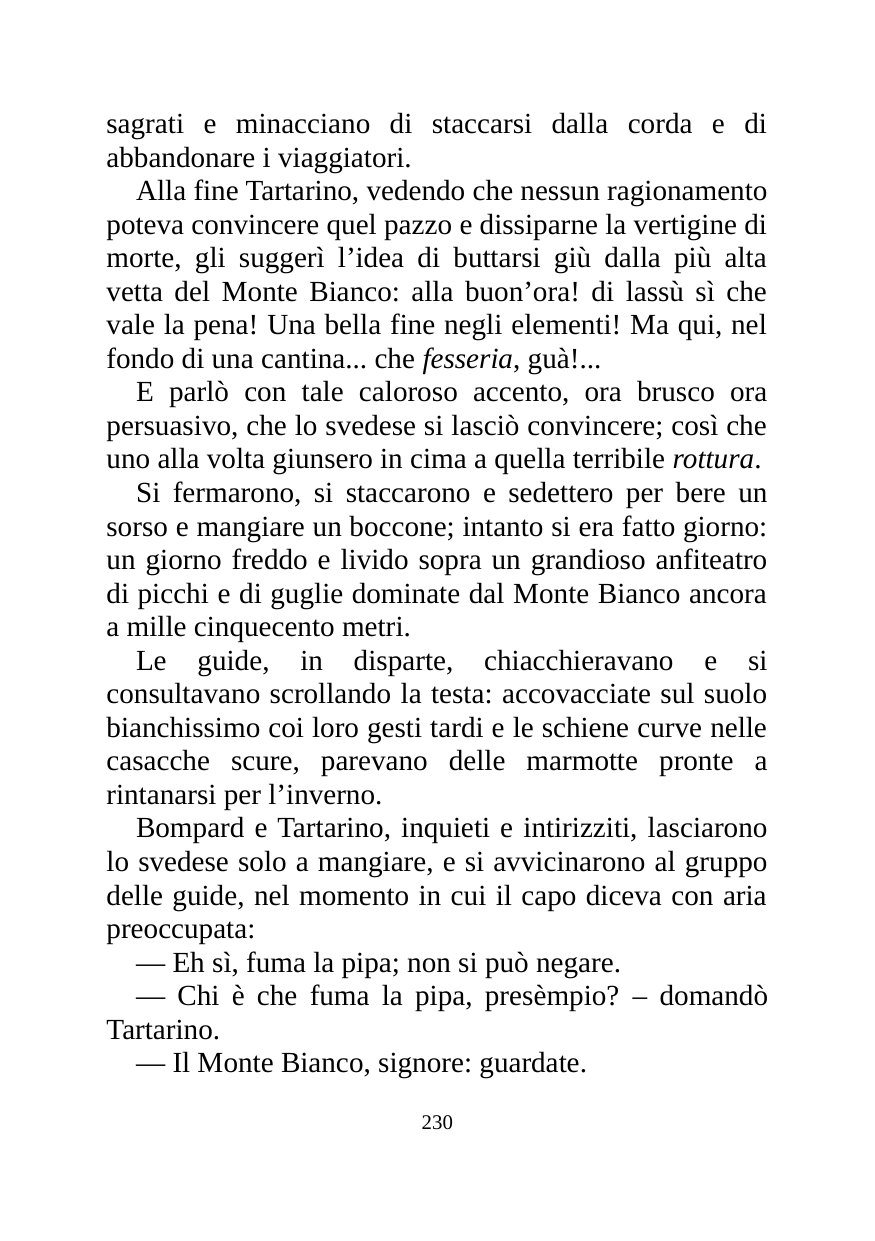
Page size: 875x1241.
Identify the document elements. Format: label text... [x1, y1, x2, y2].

text E parlò con tale caloroso accento, ora brusco ora persuasivo, che lo svedese si lasciò convincere; così che uno alla volta giunsero in cima a quella terribile rottura. [106, 374, 768, 475]
text Bompard e Tartarino, inquieti e intirizziti, lasciarono lo svedese solo a mangiare, e si avvicinarono al gruppo delle guide, nel momento in cui il capo diceva con aria preoccupata: [106, 811, 768, 945]
text — Il Monte Bianco, signore: guardate. [106, 1045, 768, 1079]
text sagrati e minacciano di staccarsi dalla corda e di abbandonare i viaggiatori. [106, 106, 768, 173]
text Si fermarono, si staccarono e sedettero per bere un sorso e mangiare un boccone; intanto si era fatto giorno: un giorno freddo e livido sopra un grandioso anfiteatro di picchi e di guglie dominate dal Monte Bianco ancora a mille cinquecento metri. [106, 475, 768, 643]
text Le guide, in disparte, chiacchieravano e si consultavano scrollando la testa: accovacciate sul suolo bianchissimo coi loro gesti tardi e le schiene curve nelle casacche scure, parevano delle marmotte pronte a rintanarsi per l’inverno. [106, 643, 768, 811]
text — Chi è che fuma la pipa, presèmpio? – domandò Tartarino. [106, 978, 768, 1045]
text Alla fine Tartarino, vedendo che nessun ragionamento poteva convincere quel pazzo e dissiparne la vertigine di morte, gli suggerì l’idea di buttarsi giù dalla più alta vetta del Monte Bianco: alla buon’ora! di lassù sì che vale la pena! Una bella fine negli elementi! Ma qui, nel fondo di una cantina... che fesseria, guà!... [106, 173, 768, 374]
text — Eh sì, fuma la pipa; non si può negare. [106, 945, 768, 978]
